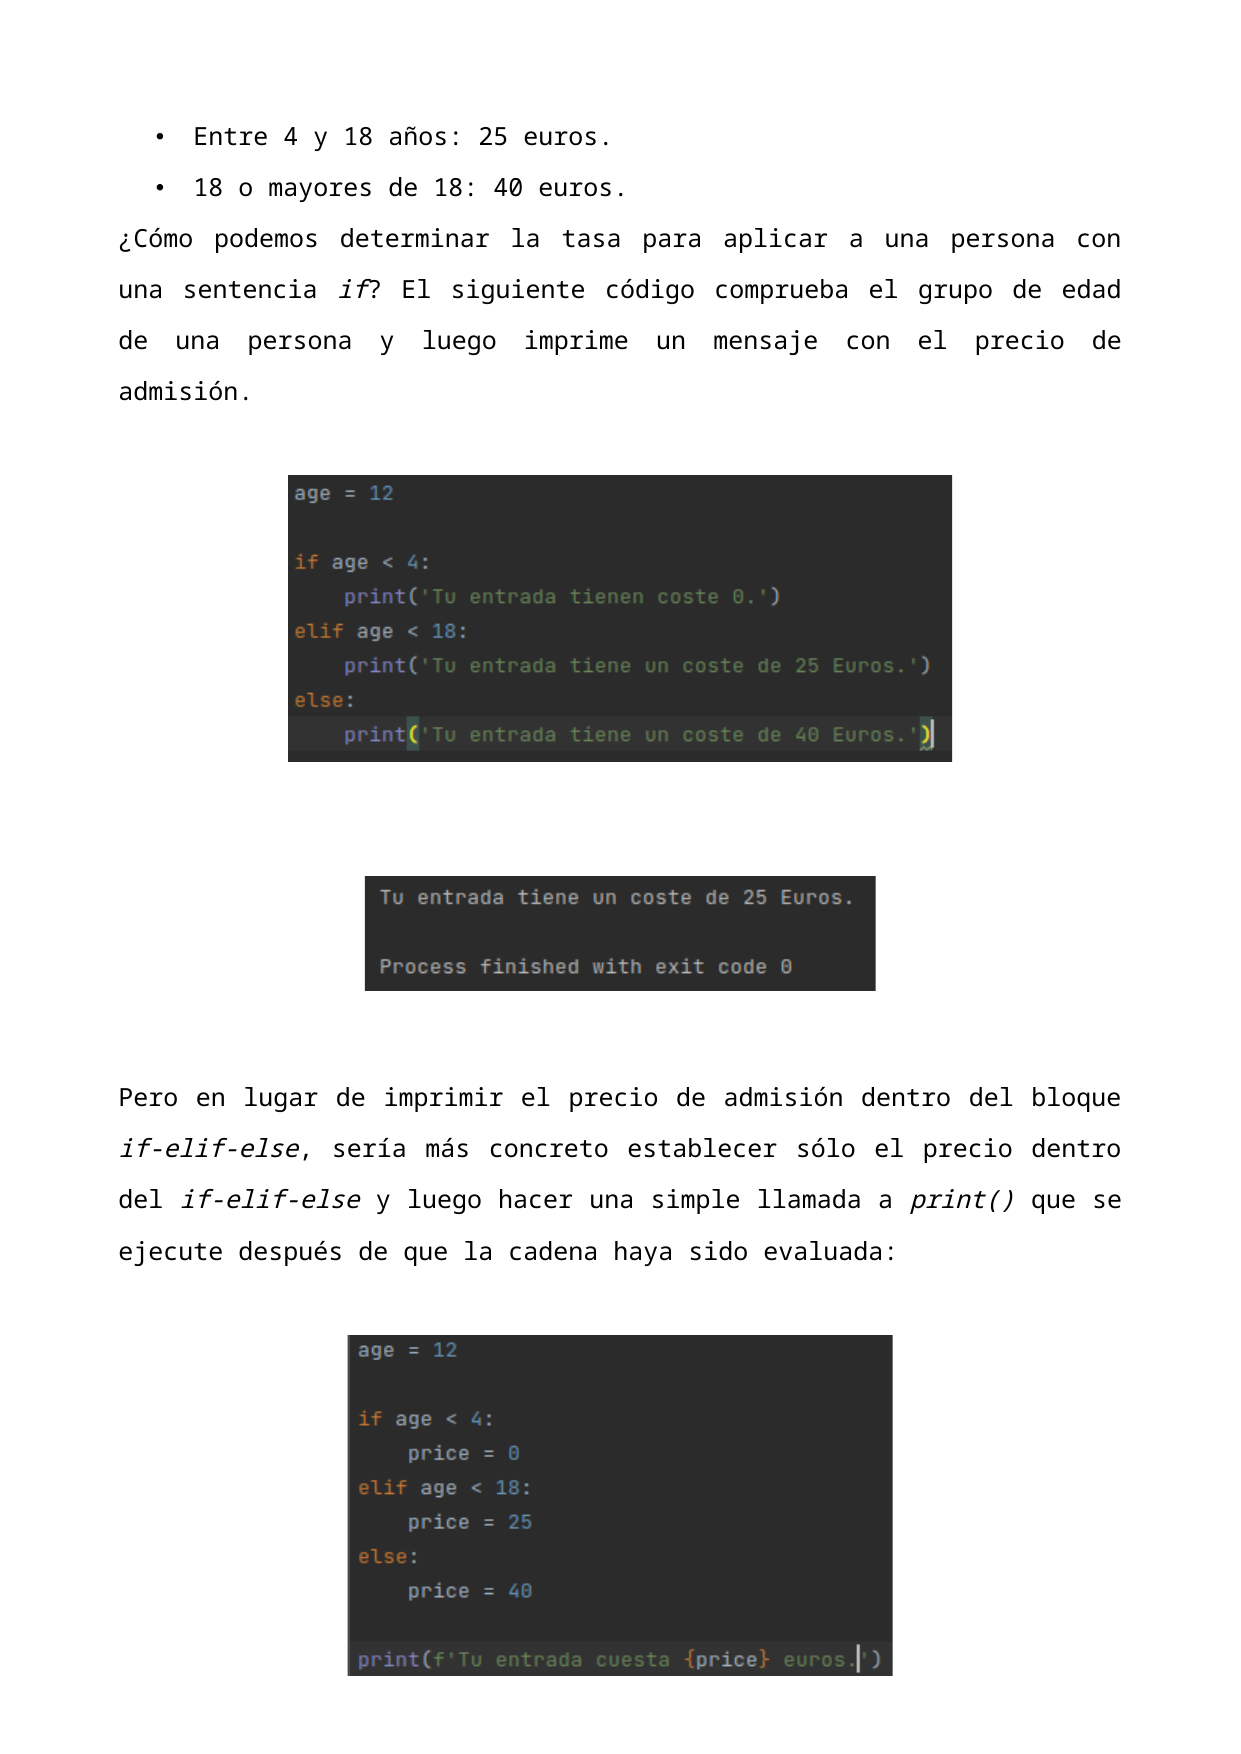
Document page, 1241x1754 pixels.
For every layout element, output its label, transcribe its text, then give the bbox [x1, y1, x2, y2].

list 18 o mayores de 18: 40 euros. [156, 169, 1122, 203]
picture [364, 876, 876, 991]
text ¿Cómo podemos determinar la tasa para aplicar a una persona con una sentencia if? El siguiente código comprueba el grupo de edad de una persona y luego imprime un mensaje con el precio de admisión. [118, 220, 1122, 407]
picture [288, 475, 953, 762]
list Entre 4 y 18 años: 25 euros. [156, 118, 1122, 152]
text Pero en lugar de imprimir el precio de admisión dentro del bloque if-elif-else, sería más concreto establecer sólo el precio dentro del if-elif-else y luego hacer una simple llamada a print() que se ejecute después de que la cadena haya sido evaluada: [118, 1080, 1122, 1267]
picture [347, 1335, 893, 1676]
